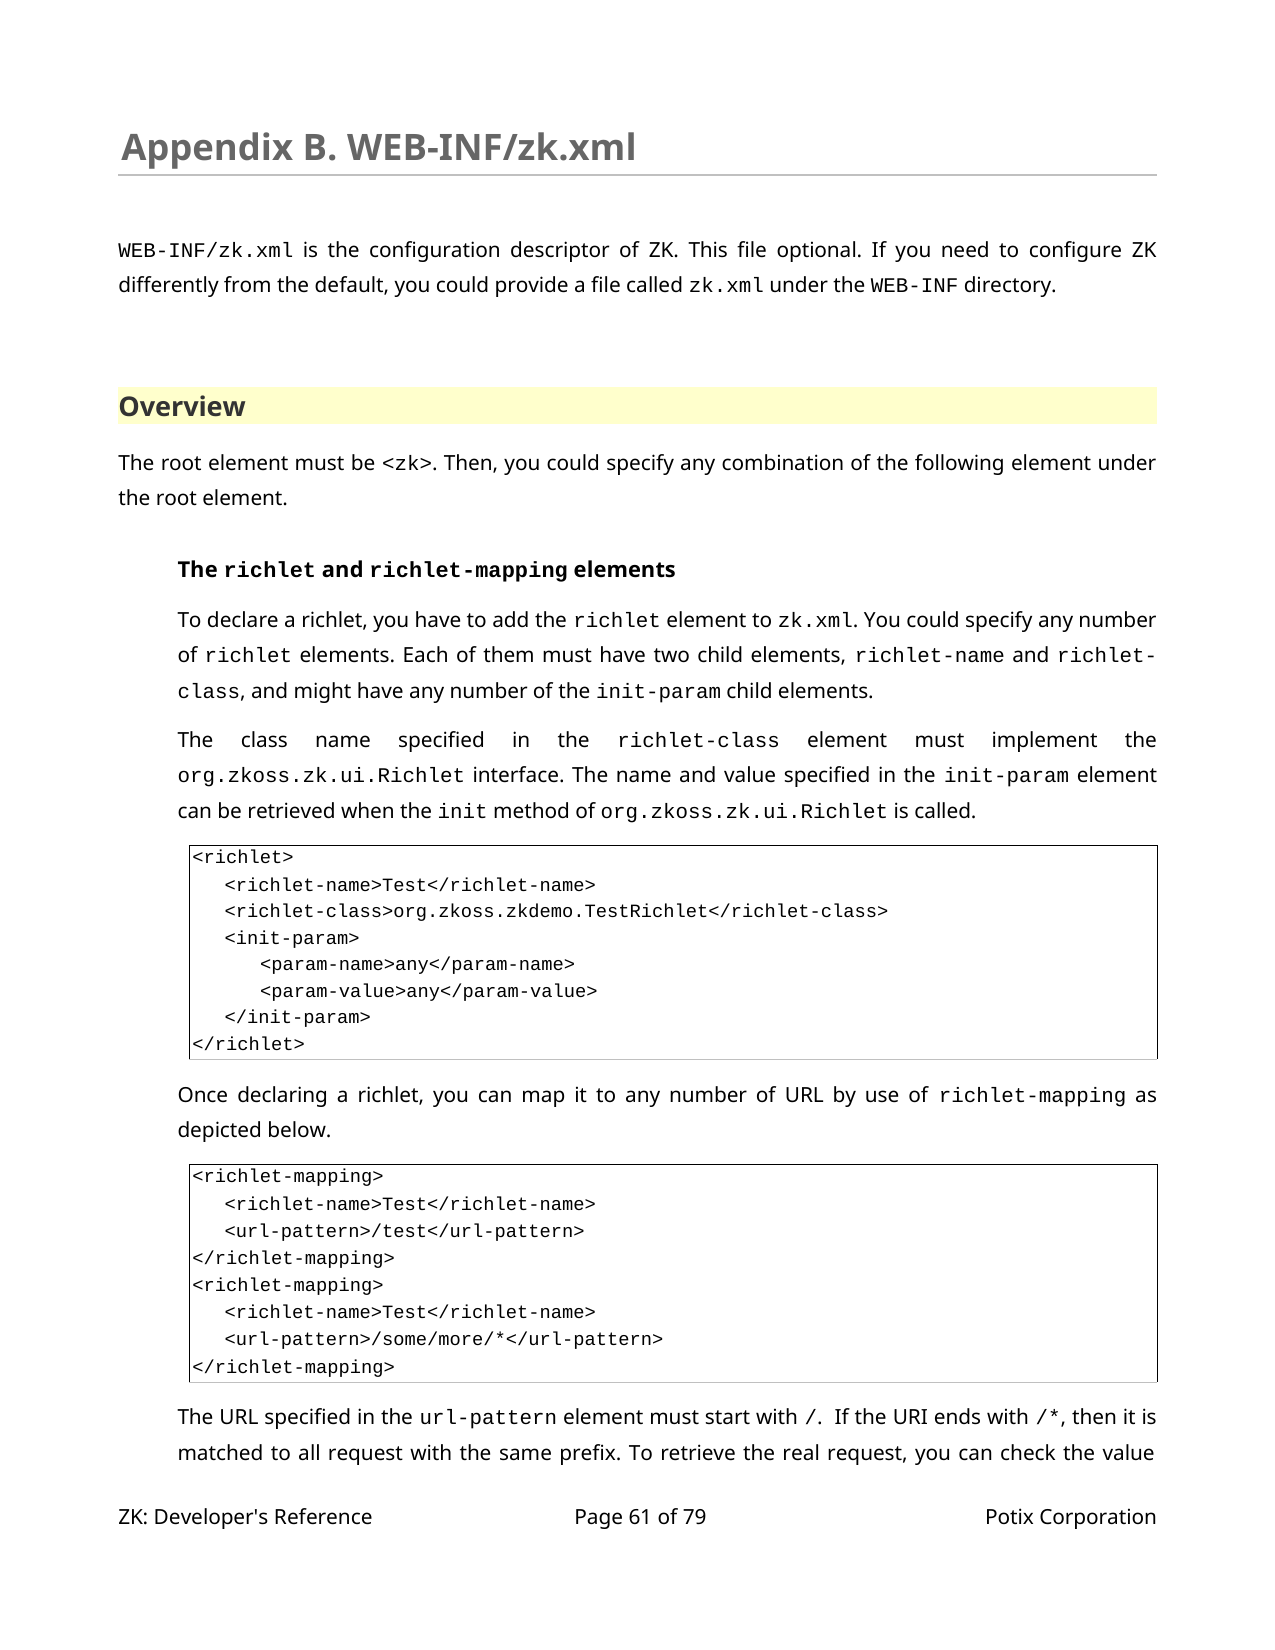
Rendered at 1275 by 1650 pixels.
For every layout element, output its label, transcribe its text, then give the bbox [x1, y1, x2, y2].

text WEB-INF/zk.xml is the configuration descriptor of ZK. This file optional. If you need to configure ZK differently from the default, you could provide a file called zk.xml under the WEB-INF directory. [118, 235, 1157, 299]
text <url-pattern>/some/more/*</url-pattern> [190, 1327, 1157, 1352]
text <richlet> [190, 846, 1157, 869]
text <richlet-name>Test</richlet-name> <richlet-class>org.zkoss.zkdemo.TestRichlet</richlet-class> <init-param> <param-name>any</param-name> <param-value>any</param-value> </init-param> </richlet> [190, 872, 1157, 1059]
text The class name specified in the richlet-class element must implement the org.zkoss.zk.ui.Richlet interface. The name and value specified in the init-param element can be retrieved when the init method of org.zkoss.zk.ui.Richlet is called. [177, 725, 1157, 825]
text <richlet-mapping> [190, 1273, 1157, 1297]
subtitle Appendix B. WEB-INF/zk.xml [118, 118, 1157, 174]
text The root element must be <zk>. Then, you could specify any combination of the following element under the root element. [118, 448, 1157, 512]
text </richlet-mapping> [190, 1246, 1157, 1270]
text The URL specified in the url-pattern element must start with /. If the URI ends with /*, then it is matched to all request with the same prefix. To retrieve the real request, you can check the value [177, 1402, 1157, 1466]
text Once declaring a richlet, you can map it to any number of URL by use of richlet-mapping as depicted below. [177, 1080, 1157, 1143]
subtitle Overview [118, 387, 1157, 424]
text <richlet-name>Test</richlet-name> [190, 1300, 1157, 1324]
subtitle The richlet and richlet-mapping elements [177, 554, 1157, 584]
text <url-pattern>/test</url-pattern> [190, 1218, 1157, 1243]
text To declare a richlet, you have to add the richlet element to zk.xml. You could specify any number of richlet elements. Each of them must have two child elements, richlet-name and richlet-class, and might have any number of the init-param child elements. [177, 605, 1157, 704]
text <richlet-mapping> [190, 1165, 1157, 1188]
text </richlet-mapping> [190, 1354, 1157, 1382]
text <richlet-name>Test</richlet-name> [190, 1191, 1157, 1216]
